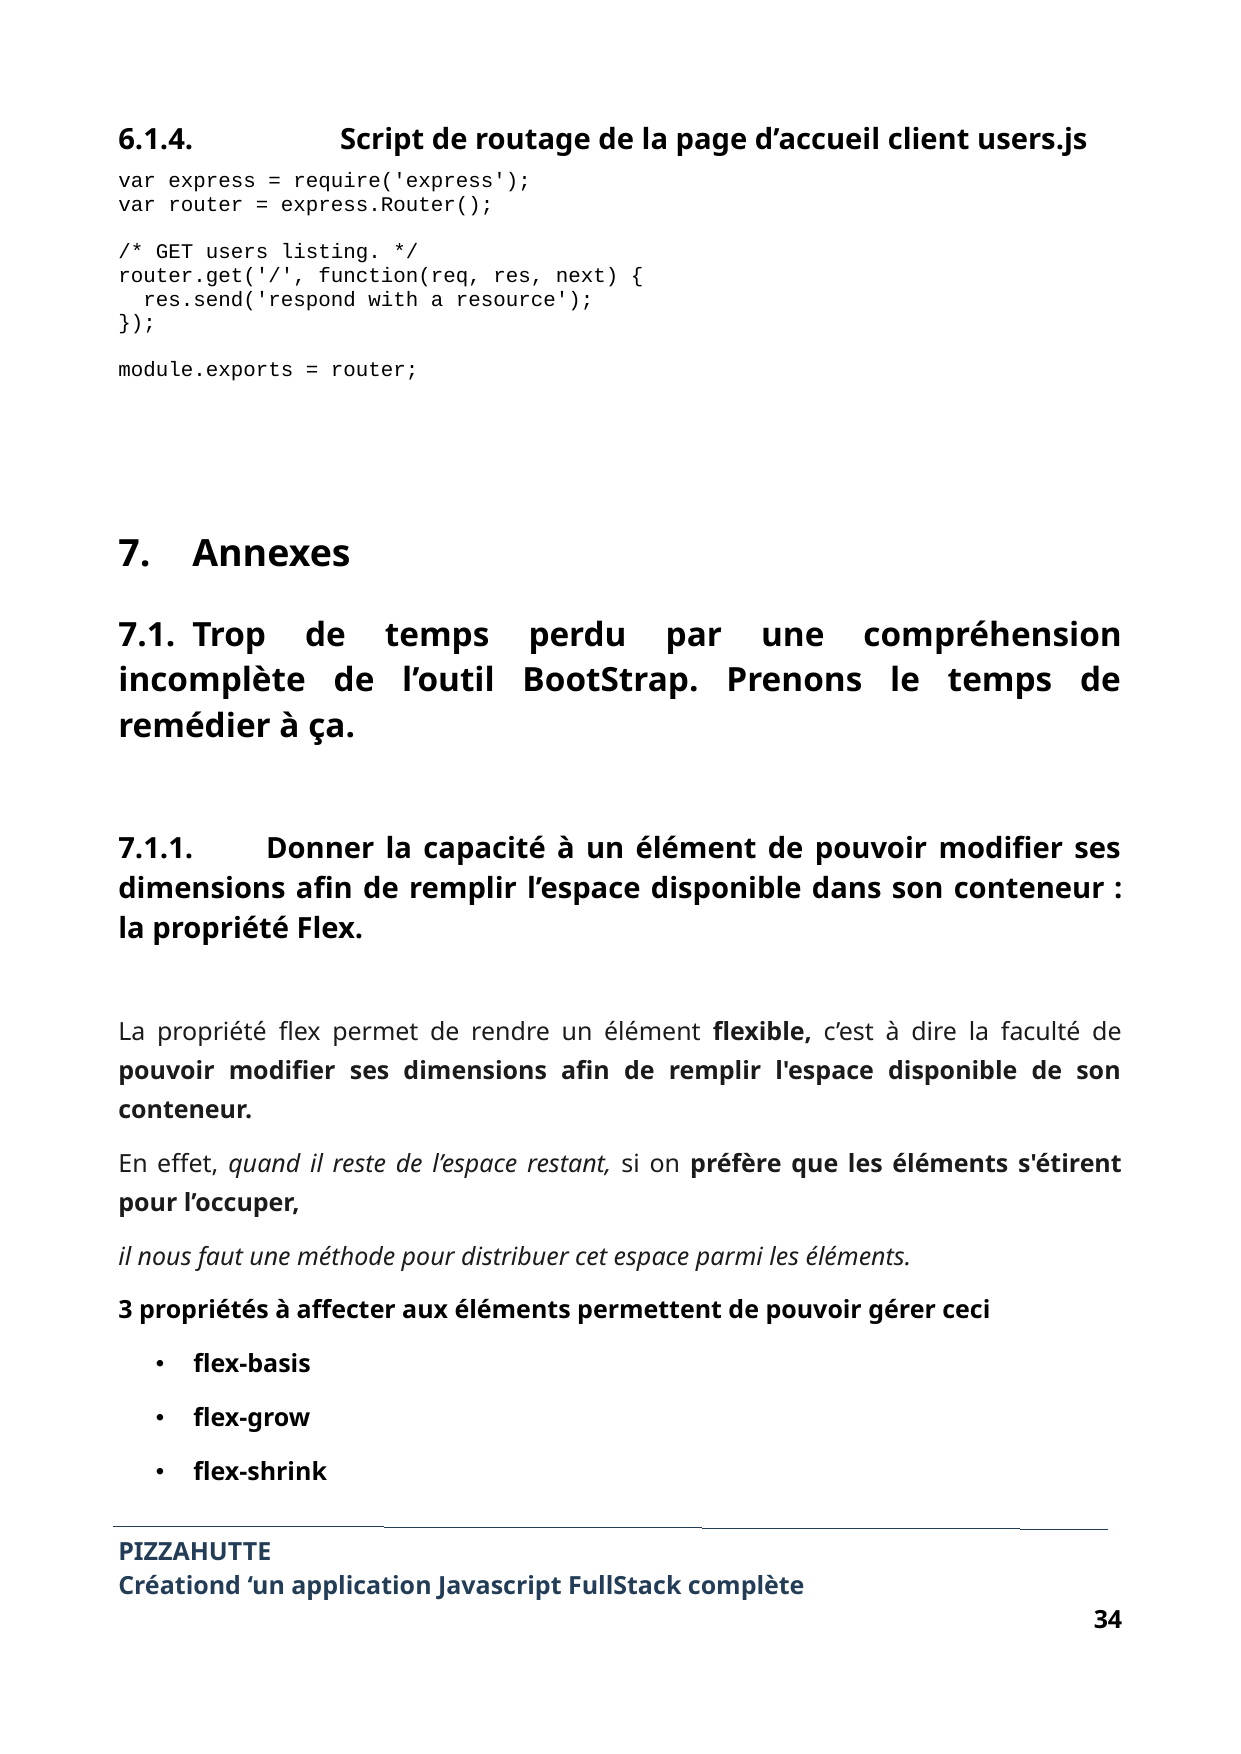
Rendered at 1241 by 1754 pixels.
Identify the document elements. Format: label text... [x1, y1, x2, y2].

subtitle Trop de temps perdu par une compréhension incomplète de l’outil BootStrap. Prenons le temps de remédier à ça. [118, 611, 1122, 747]
list flex-grow [156, 1399, 1122, 1433]
subtitle Donner la capacité à un élément de pouvoir modifier ses dimensions afin de remplir l’espace disponible dans son conteneur : la propriété Flex. [118, 828, 1122, 947]
text /* GET users listing. */ [118, 241, 1122, 265]
text En effet, quand il reste de l’espace restant, si on préfère que les éléments s'étirent pour l’occuper, [118, 1145, 1122, 1218]
list flex-basis [156, 1346, 1122, 1380]
text module.exports = router; [118, 359, 1122, 383]
subtitle Script de routage de la page d’accueil client users.js [118, 118, 1122, 158]
text res.send('respond with a resource'); [118, 288, 1122, 312]
text il nous faut une méthode pour distribuer cet espace parmi les éléments. [118, 1238, 1122, 1272]
text }); [118, 312, 1122, 336]
subtitle Annexes [118, 526, 1122, 577]
text 3 propriétés à affecter aux éléments permettent de pouvoir gérer ceci [118, 1292, 1122, 1326]
text var router = express.Router(); [118, 194, 1122, 218]
text router.get('/', function(req, res, next) { [118, 265, 1122, 288]
list flex-shrink [156, 1453, 1122, 1487]
text La propriété flex permet de rendre un élément flexible, c’est à dire la faculté de pouvoir modifier ses dimensions afin de remplir l'espace disponible de son conteneur. [118, 1013, 1122, 1126]
text var express = require('express'); [118, 170, 1122, 194]
